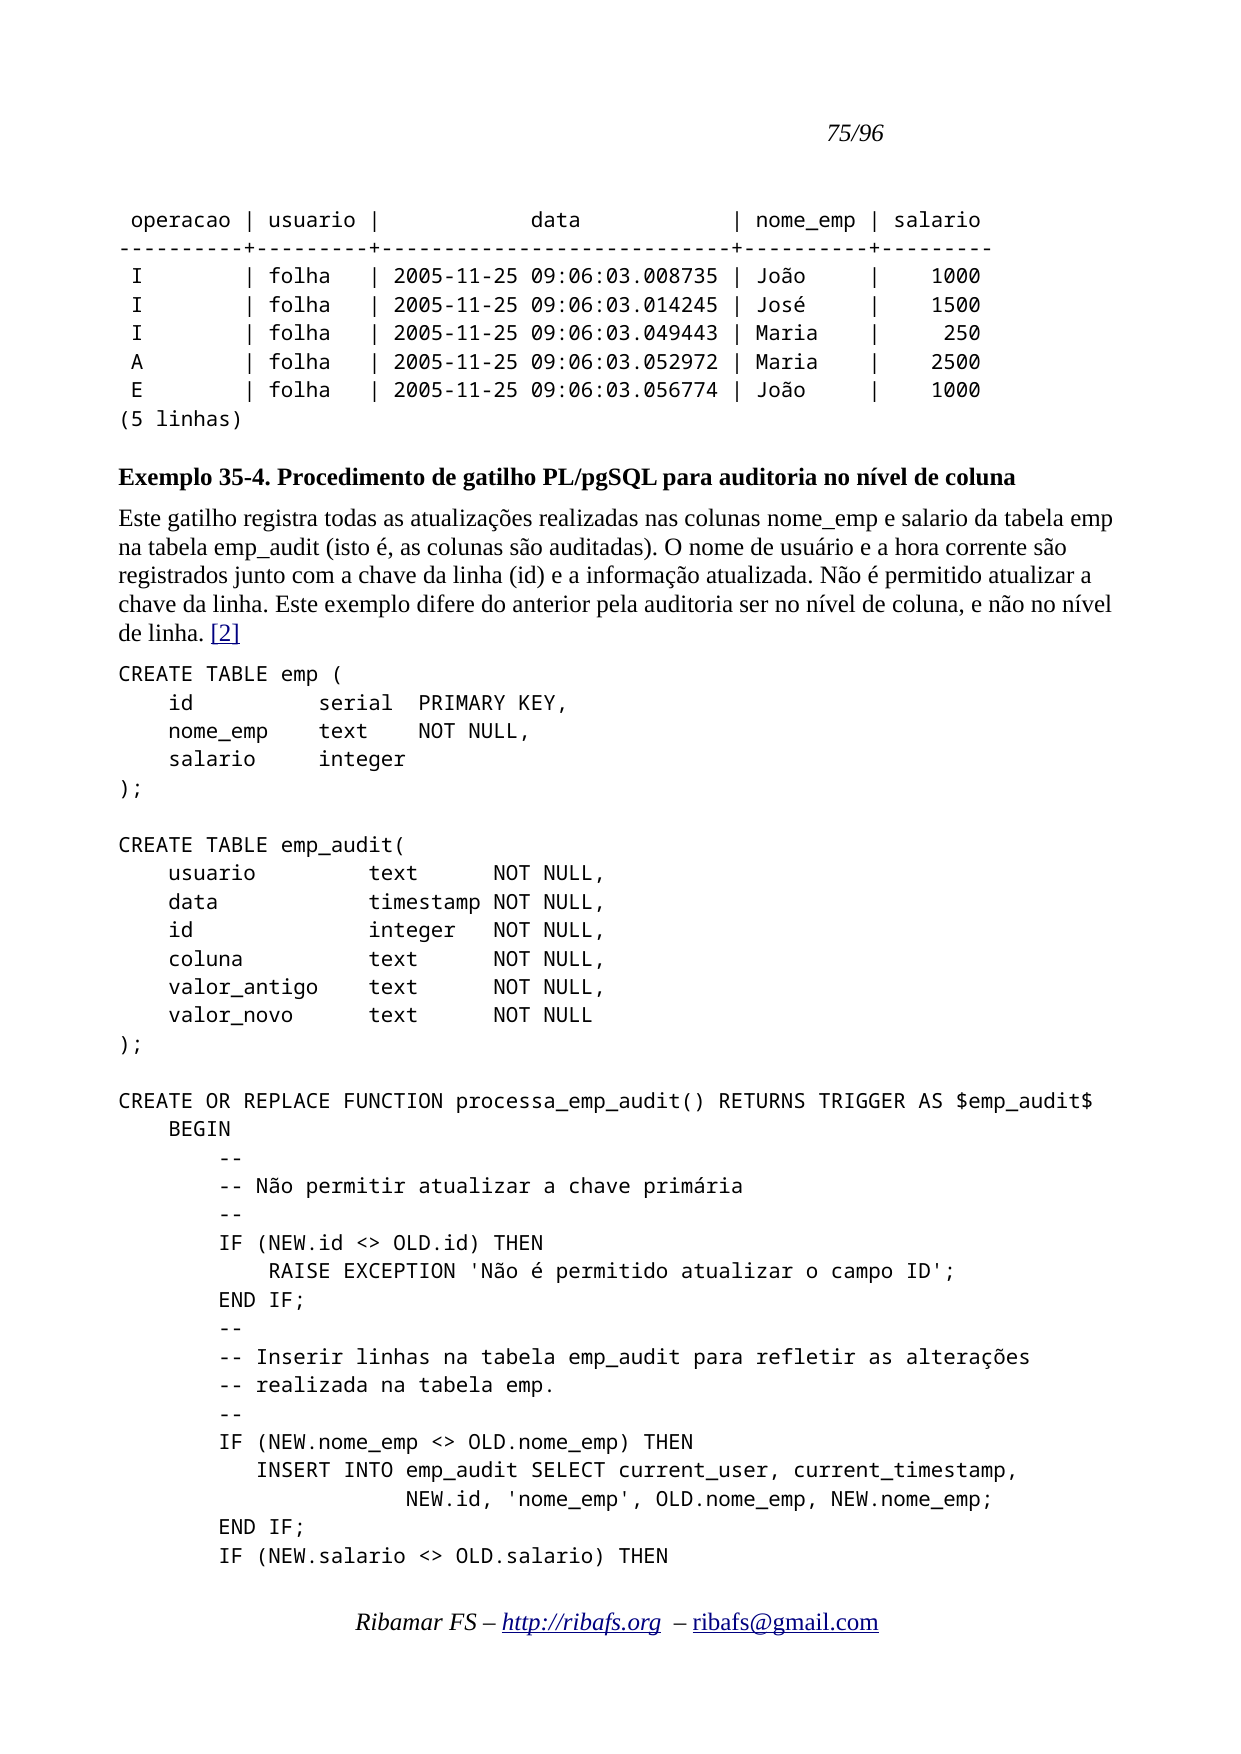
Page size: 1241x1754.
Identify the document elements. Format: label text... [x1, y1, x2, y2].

text ----------+---------+----------------------------+----------+--------- [118, 233, 1122, 262]
text END IF; [118, 1285, 1122, 1313]
text CREATE TABLE emp_audit( [118, 830, 1122, 858]
text -- [118, 1143, 1122, 1171]
text -- [118, 1399, 1122, 1427]
text IF (NEW.id <> OLD.id) THEN [118, 1228, 1122, 1256]
text -- Não permitir atualizar a chave primária [118, 1171, 1122, 1199]
text -- [118, 1199, 1122, 1228]
text Este gatilho registra todas as atualizações realizadas nas colunas nome_emp e salario da tabela emp na tabela emp_audit (isto é, as colunas são auditadas). O nome de usuário e a hora corrente são registrados junto com a chave da linha (id) e a informação atualizada. Não é permitido atualizar a chave da linha. Este exemplo difere do anterior pela auditoria ser no nível de coluna, e não no nível de linha. [2] [118, 503, 1122, 647]
text ); [118, 773, 1122, 801]
text id integer NOT NULL, [118, 915, 1122, 944]
text data timestamp NOT NULL, [118, 887, 1122, 915]
text NEW.id, 'nome_emp', OLD.nome_emp, NEW.nome_emp; [118, 1484, 1122, 1512]
text valor_novo text NOT NULL [118, 1001, 1122, 1029]
text I | folha | 2005-11-25 09:06:03.014245 | José | 1500 [118, 290, 1122, 318]
text RAISE EXCEPTION 'Não é permitido atualizar o campo ID'; [118, 1256, 1122, 1285]
text CREATE OR REPLACE FUNCTION processa_emp_audit() RETURNS TRIGGER AS $emp_audit$ [118, 1086, 1122, 1114]
text -- [118, 1313, 1122, 1342]
text I | folha | 2005-11-25 09:06:03.008735 | João | 1000 [118, 262, 1122, 290]
text nome_emp text NOT NULL, [118, 716, 1122, 744]
text id serial PRIMARY KEY, [118, 688, 1122, 716]
text END IF; [118, 1512, 1122, 1541]
text E | folha | 2005-11-25 09:06:03.056774 | João | 1000 [118, 375, 1122, 404]
text I | folha | 2005-11-25 09:06:03.049443 | Maria | 250 [118, 318, 1122, 347]
text salario integer [118, 744, 1122, 773]
text Exemplo 35-4. Procedimento de gatilho PL/pgSQL para auditoria no nível de coluna [118, 462, 1122, 491]
text -- realizada na tabela emp. [118, 1370, 1122, 1399]
text INSERT INTO emp_audit SELECT current_user, current_timestamp, [118, 1456, 1122, 1484]
text coluna text NOT NULL, [118, 944, 1122, 972]
text valor_antigo text NOT NULL, [118, 972, 1122, 1001]
text A | folha | 2005-11-25 09:06:03.052972 | Maria | 2500 [118, 347, 1122, 375]
text CREATE TABLE emp ( [118, 659, 1122, 688]
text IF (NEW.salario <> OLD.salario) THEN [118, 1541, 1122, 1569]
text -- Inserir linhas na tabela emp_audit para refletir as alterações [118, 1342, 1122, 1370]
text (5 linhas) [118, 404, 1122, 432]
text ); [118, 1029, 1122, 1057]
text BEGIN [118, 1114, 1122, 1143]
text IF (NEW.nome_emp <> OLD.nome_emp) THEN [118, 1427, 1122, 1456]
text operacao | usuario | data | nome_emp | salario [118, 205, 1122, 233]
text usuario text NOT NULL, [118, 858, 1122, 887]
